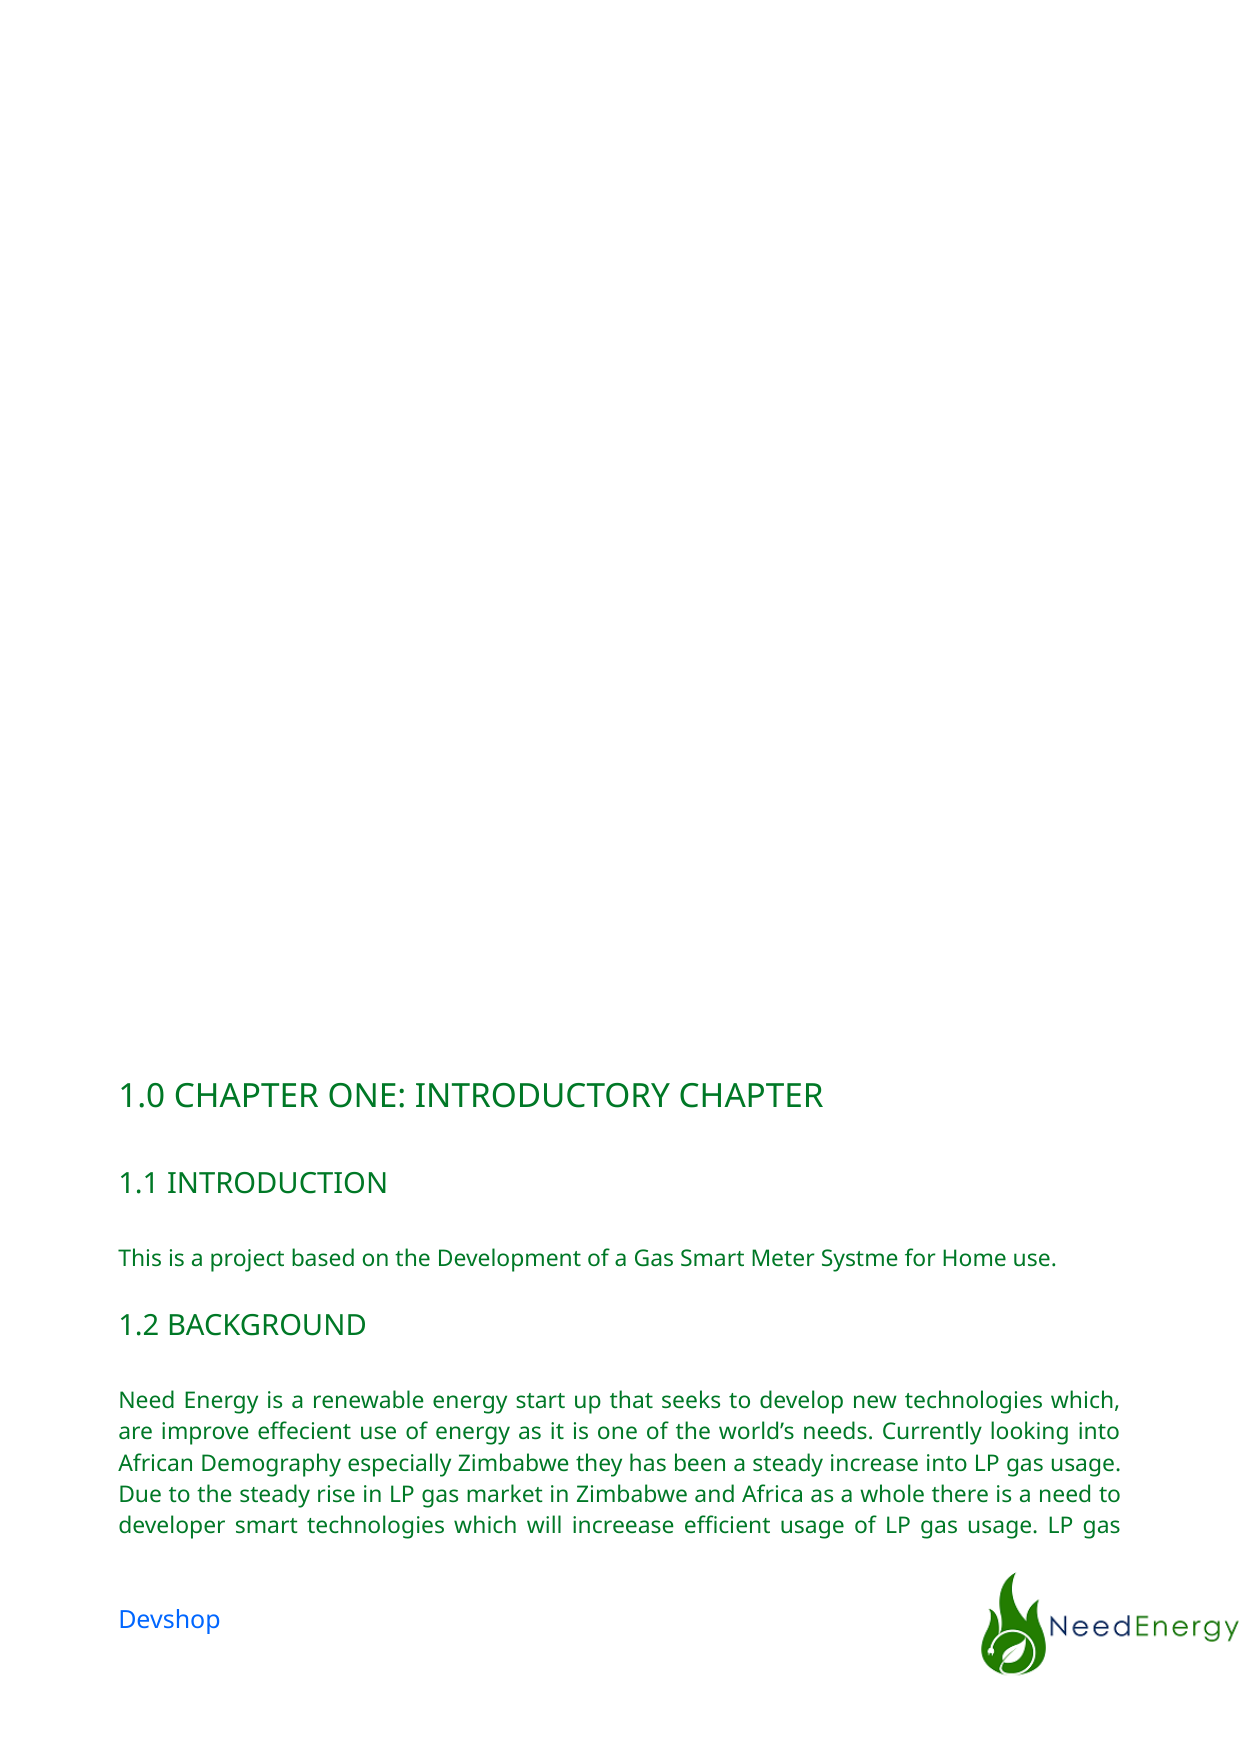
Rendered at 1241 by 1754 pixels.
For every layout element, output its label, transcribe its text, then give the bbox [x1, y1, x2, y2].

text 1.1 INTRODUCTION [118, 1163, 1122, 1202]
text 1.0 CHAPTER ONE: INTRODUCTORY CHAPTER [118, 1072, 1122, 1117]
text Need Energy is a renewable energy start up that seeks to develop new technologies which, are improve effecient use of energy as it is one of the world’s needs. Currently looking into African Demography especially Zimbabwe they has been a steady increase into LP gas usage. Due to the steady rise in LP gas market in Zimbabwe and Africa as a whole there is a need to developer smart technologies which will increease efficient usage of LP gas usage. LP gas [118, 1384, 1122, 1540]
picture [977, 1572, 1241, 1685]
text 1.2 BACKGROUND [118, 1304, 1122, 1344]
text This is a project based on the Development of a Gas Smart Meter Systme for Home use. [118, 1242, 1122, 1273]
